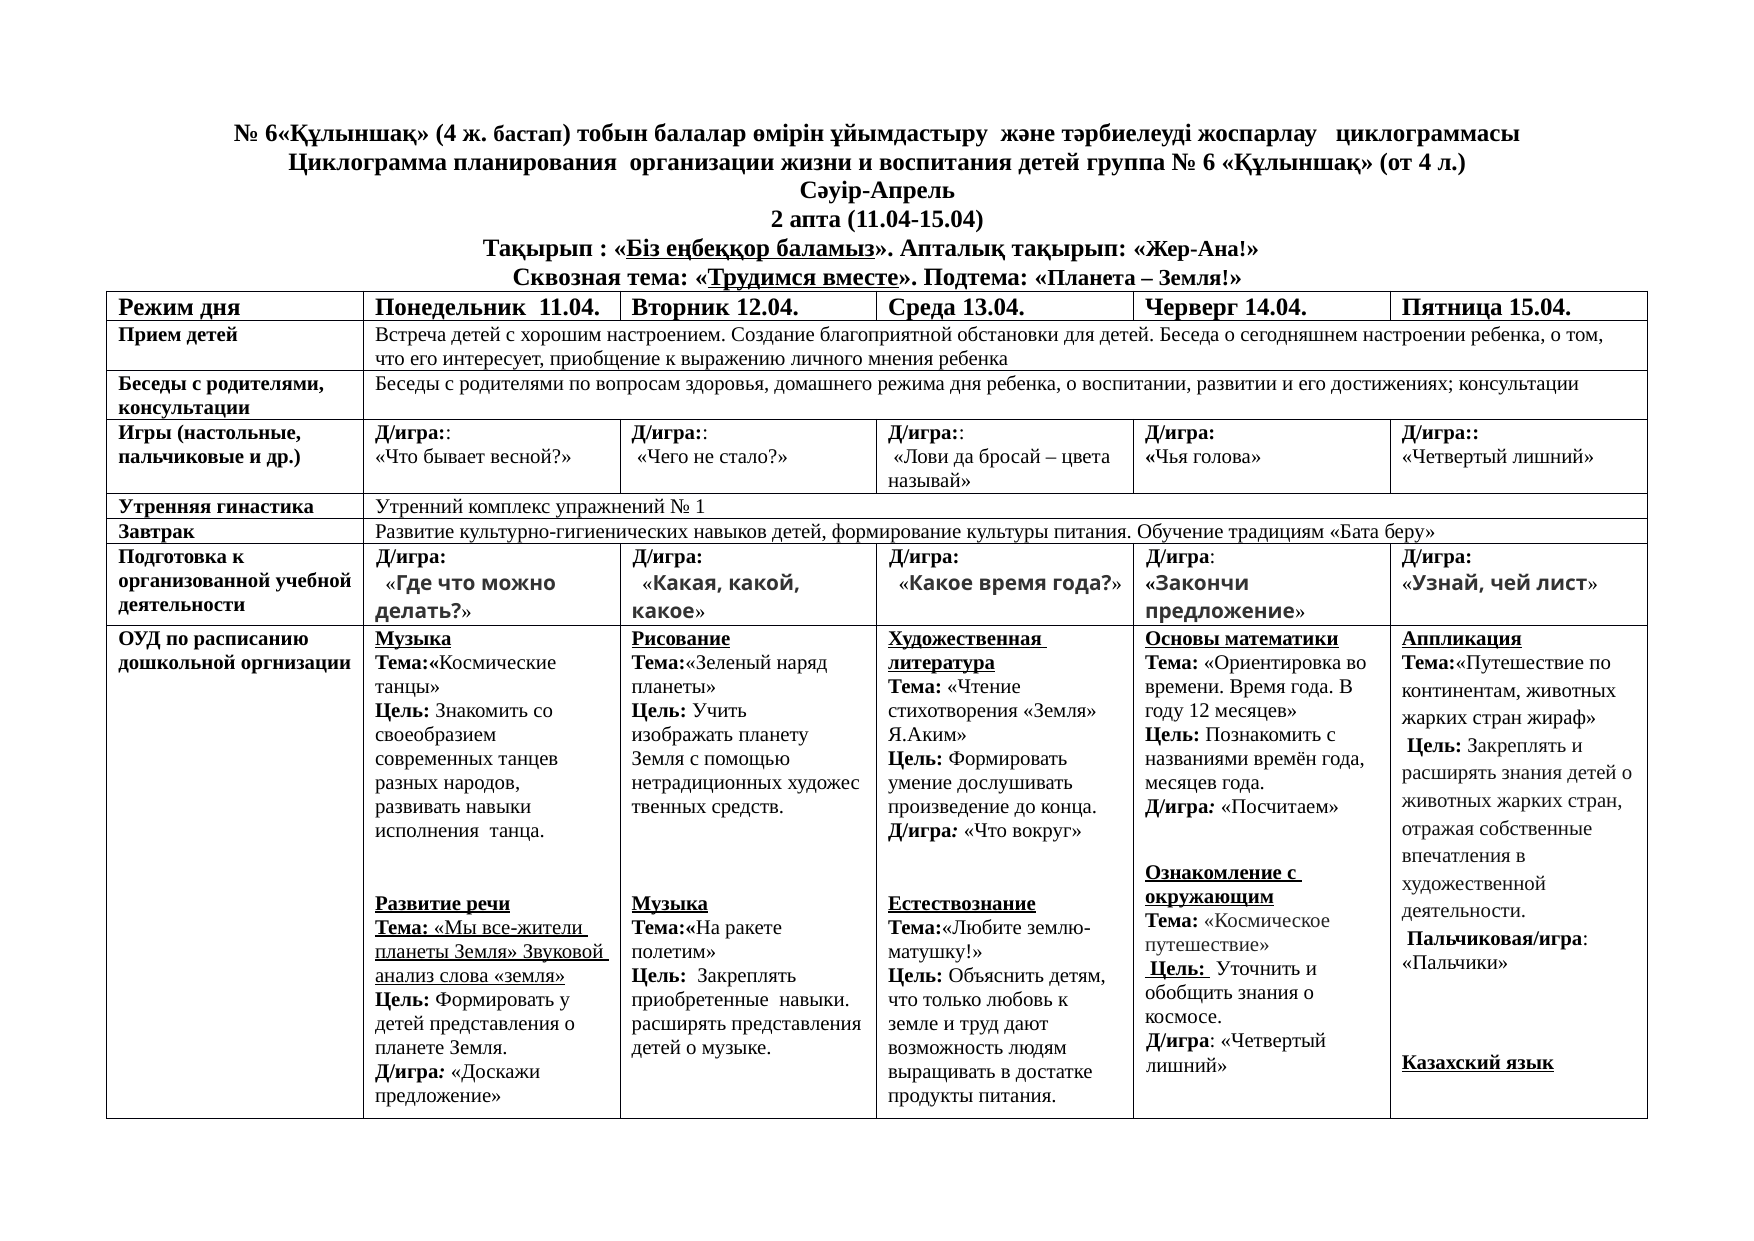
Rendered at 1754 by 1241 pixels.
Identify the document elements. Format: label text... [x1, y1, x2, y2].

table_cell Беседы с родителями, консультации [107, 371, 363, 419]
table_cell Д/игра:: «Четвертый лишний» [1391, 420, 1647, 493]
table_header Понедельник 11.04. [364, 292, 620, 320]
table_cell Беседы с родителями по вопросам здоровья, домашнего режима дня ребенка, о воспитании, развитии и его достижениях; консультации [364, 371, 1647, 419]
table_cell Прием детей [107, 321, 363, 369]
table_cell Художественная литература Тема: «Чтение стихотворения «Земля» Я.Аким» Цель: Формировать умение дослушивать произведение до конца. Д/игра: «Что вокруг» Естествознание Тема:«Любите землю-матушку!» Цель: Объяснить детям, что только любовь к земле и труд дают возможность людям выращивать в достатке продукты питания. [877, 626, 1133, 1118]
table_header Черверг 14.04. [1134, 292, 1390, 320]
table_cell Д/игра: «Какая, какой, какое» [621, 544, 876, 625]
text Сквозная тема: «Трудимся вместе». Подтема: «Планета – Земля!» [118, 262, 1636, 291]
table_header Среда 13.04. [877, 292, 1133, 320]
table_cell ОУД по расписанию дошкольной оргнизации [107, 626, 363, 1118]
table_cell Д/игра: «Чья голова» [1134, 420, 1390, 493]
table_cell Д/игра: «Узнай, чей лист» [1391, 544, 1647, 625]
table_cell Завтрак [107, 519, 363, 543]
text Тақырып : «Біз еңбеққор баламыз». Апталық тақырып: «Жер-Ана!» [118, 233, 1636, 262]
table_cell Музыка Тема:«Космические танцы» Цель: Знакомить со своеобразием современных танцев разных народов, развивать навыки исполнения танца. Развитие речи Тема: «Мы все-жители планеты Земля» Звуковой анализ слова «земля» Цель: Формировать у детей представления о планете Земля. Д/игра: «Доскажи предложение» [364, 626, 620, 1118]
table_cell Игры (настольные, пальчиковые и др.) [107, 420, 363, 493]
text 2 апта (11.04-15.04) [118, 204, 1636, 233]
table_header Пятница 15.04. [1391, 292, 1647, 320]
table_cell Подготовка к организованной учебной деятельности [107, 544, 363, 625]
table_cell Аппликация Тема:«Путешествие по континентам, животных жарких стран жираф» Цель: Закреплять и расширять знания детей о животных жарких стран, отражая собственные впечатления в художественной деятельности. Пальчиковая/игра: «Пальчики» Казахский язык [1391, 626, 1647, 1118]
text Сәуір-Апрель [118, 176, 1636, 204]
text № 6«Құлыншақ» (4 ж. бастап) тобын балалар өмірін ұйымдастыру және тәрбиелеуді жоспарлау циклограммасы Циклограмма планирования организации жизни и воспитания детей группа № 6 «Құлыншақ» (от 4 л.) [118, 118, 1636, 176]
table_cell Рисование Тема:«Зеленый наряд планеты» Цель: Учить изображать планету Земля с помощью нетрадиционных художественных средств. Музыка Тема:«На ракете полетим» Цель: Закреплять приобретенные навыки. расширять представления детей о музыке. [621, 626, 876, 1118]
table_cell Д/игра:: «Что бывает весной?» [364, 420, 620, 493]
table_cell Основы математики Тема: «Ориентировка во времени. Время года. В году 12 месяцев» Цель: Познакомить с названиями времён года, месяцев года. Д/игра: «Посчитаем» Ознакомление с окружающим Тема: «Космическое путешествие» Цель: Уточнить и обобщить знания о космосе. Д/игра: «Четвертый лишний» [1134, 626, 1390, 1118]
table_cell Встреча детей с хорошим настроением. Создание благоприятной обстановки для детей. Беседа о сегодняшнем настроении ребенка, о том, что его интересует, приобщение к выражению личного мнения ребенка [364, 321, 1647, 369]
table_header Вторник 12.04. [621, 292, 876, 320]
table_cell Утренний комплекс упражнений № 1 [364, 494, 1647, 518]
table_cell Д/игра:: «Чего не стало?» [621, 420, 876, 493]
table_cell Утренняя гинастика [107, 494, 363, 518]
table_cell Д/игра: «Какое время года?» [877, 544, 1133, 625]
table_cell Развитие культурно-гигиенических навыков детей, формирование культуры питания. Обучение традициям «Бата беру» [364, 519, 1647, 543]
table_cell Д/игра: «Где что можно делать?» [364, 544, 620, 625]
table_header Режим дня [107, 292, 363, 320]
table_cell Д/игра: «Закончи предложение» [1134, 544, 1390, 625]
table_cell Д/игра:: «Лови да бросай – цвета называй» [877, 420, 1133, 493]
